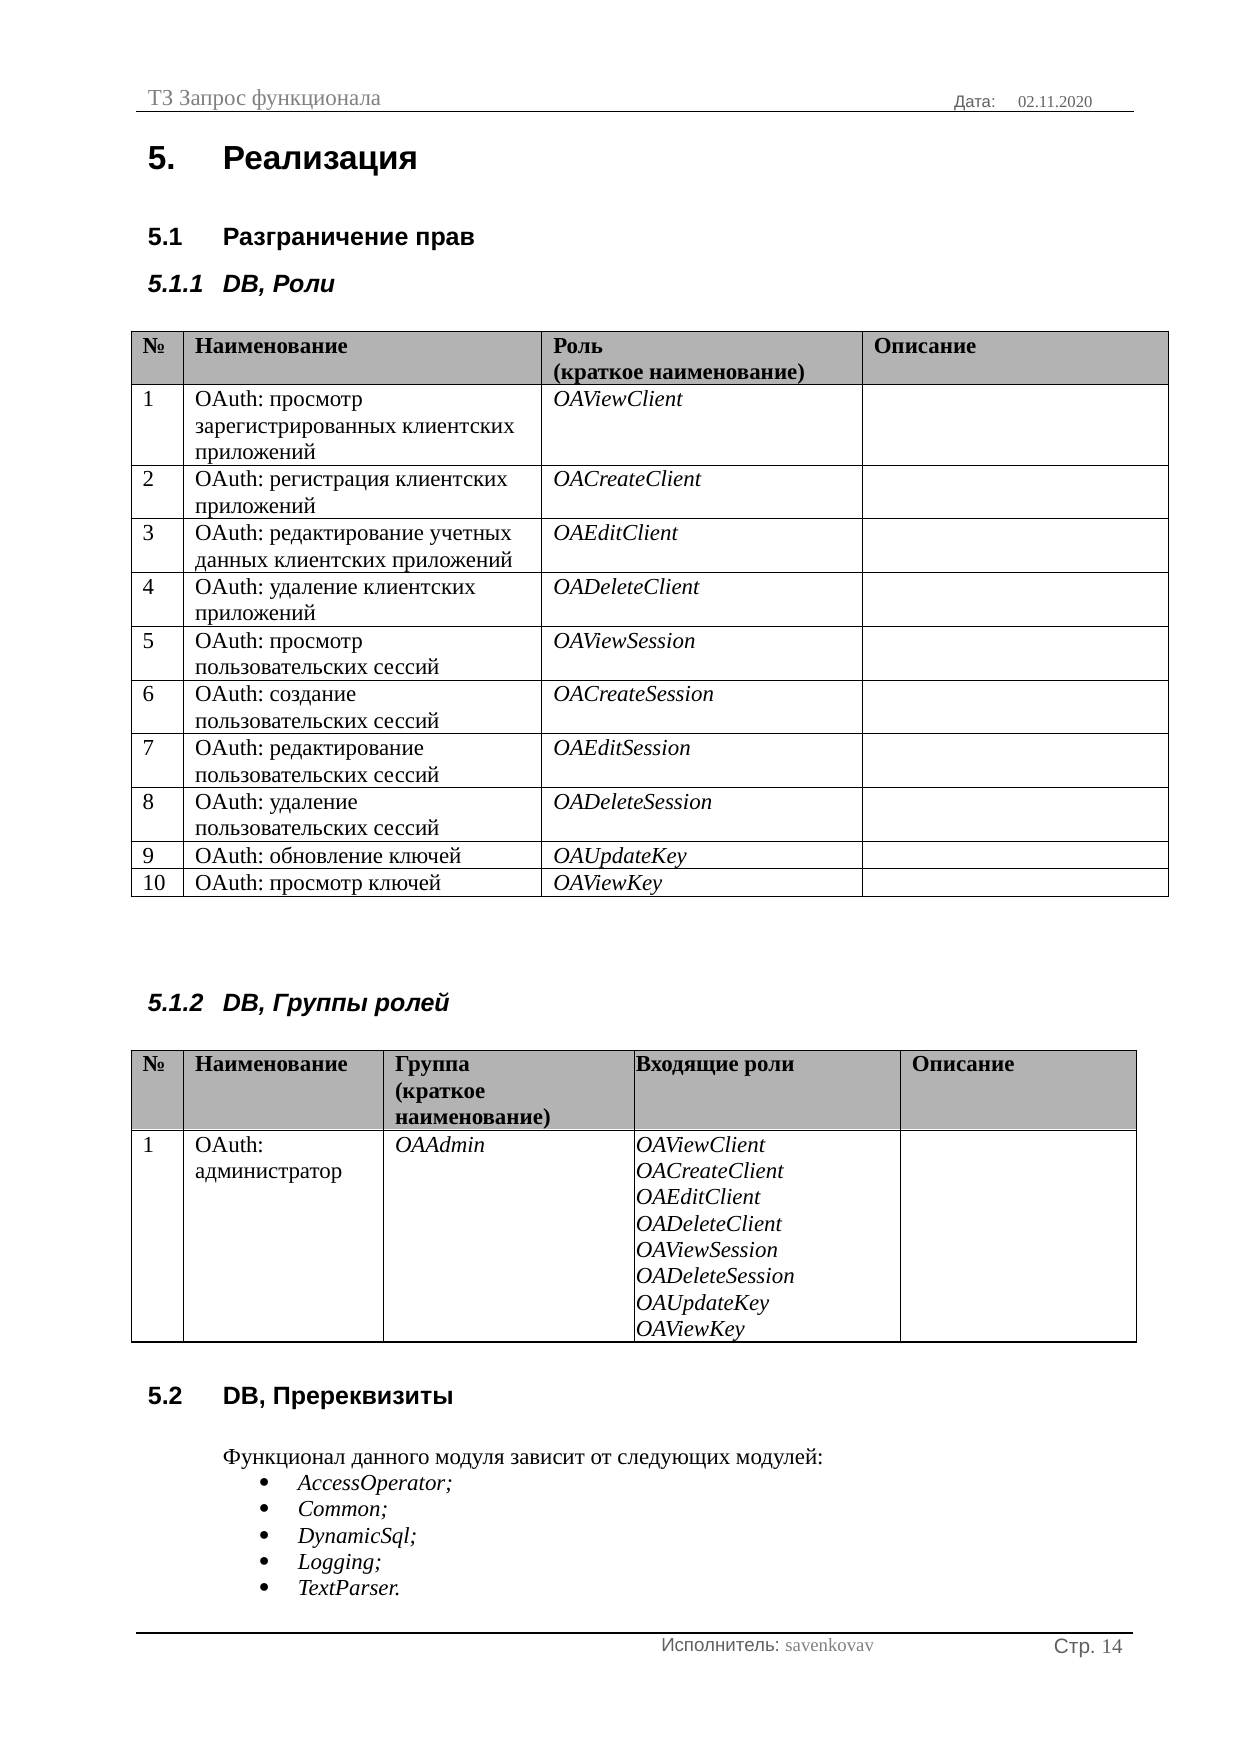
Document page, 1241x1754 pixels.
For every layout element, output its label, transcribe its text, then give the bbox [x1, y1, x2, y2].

table_cell OAuth: просмотр ключей [184, 869, 541, 896]
table_cell 6 [132, 681, 183, 733]
table_cell OAuth: создание пользовательских сессий [184, 681, 541, 733]
table_cell OAViewClient OACreateClient OAEditClient OADeleteClient OAViewSession OADeleteSession OAUpdateKey OAViewKey [635, 1131, 900, 1341]
table_cell [863, 466, 1168, 518]
table_cell OAuth: удаление пользовательских сессий [184, 788, 541, 841]
table_cell OAEditSession [542, 734, 862, 787]
list TextParser. [260, 1574, 1152, 1601]
table_header Описание [901, 1051, 1136, 1129]
table_cell [863, 842, 1168, 868]
table_cell [863, 788, 1168, 841]
table_cell [863, 869, 1168, 896]
table_cell OAEditClient [542, 519, 862, 572]
table_cell [901, 1131, 1136, 1341]
table_header Роль (краткое наименование) [542, 332, 862, 384]
list AccessOperator; [260, 1469, 1152, 1495]
table_cell 4 [132, 573, 183, 626]
table_cell OAuth: регистрация клиентских приложений [184, 466, 541, 518]
table_cell OAUpdateKey [542, 842, 862, 868]
table_cell OAAdmin [384, 1131, 634, 1341]
table_cell [863, 681, 1168, 733]
table_cell 10 [132, 869, 183, 896]
table_cell 7 [132, 734, 183, 787]
table_cell 1 [132, 1131, 183, 1341]
table_cell 3 [132, 519, 183, 572]
table_header № [132, 332, 183, 384]
table_cell 2 [132, 466, 183, 518]
table_cell OACreateClient [542, 466, 862, 518]
table_header Наименование [184, 332, 541, 384]
table_cell OACreateSession [542, 681, 862, 733]
table_cell [863, 627, 1168, 679]
table_cell OADeleteSession [542, 788, 862, 841]
text Функционал данного модуля зависит от следующих модулей: [223, 1443, 1152, 1469]
table_cell [863, 734, 1168, 787]
table_header Наименование [184, 1051, 383, 1129]
table_header № [132, 1051, 183, 1129]
list Common; [260, 1495, 1152, 1522]
table_cell OAuth: просмотр зарегистрированных клиентских приложений [184, 385, 541, 464]
table_cell OAViewKey [542, 869, 862, 896]
subtitle Разграничение прав [148, 222, 1152, 251]
table_cell OAuth: редактирование учетных данных клиентских приложений [184, 519, 541, 572]
subtitle DB, Пререквизиты [148, 1381, 1152, 1410]
list DynamicSql; [260, 1522, 1152, 1548]
table_cell OAuth: просмотр пользовательских сессий [184, 627, 541, 679]
table_cell OAViewClient [542, 385, 862, 464]
table_cell [863, 385, 1168, 464]
table_cell [863, 519, 1168, 572]
table_cell 9 [132, 842, 183, 868]
table_cell 5 [132, 627, 183, 679]
table_cell OAViewSession [542, 627, 862, 679]
subtitle Реализация [148, 138, 1152, 177]
table_cell [863, 573, 1168, 626]
table_header Входящие роли [635, 1051, 900, 1129]
list Logging; [260, 1548, 1152, 1574]
table_cell 8 [132, 788, 183, 841]
table_cell OAuth: удаление клиентских приложений [184, 573, 541, 626]
table_header Группа (краткое наименование) [384, 1051, 634, 1129]
table_cell OAuth: администратор [184, 1131, 383, 1341]
subtitle DB, Роли [148, 269, 1152, 298]
subtitle DB, Группы ролей [148, 988, 1152, 1017]
table_header Описание [863, 332, 1168, 384]
table_cell OAuth: редактирование пользовательских сессий [184, 734, 541, 787]
table_cell OADeleteClient [542, 573, 862, 626]
table_cell OAuth: обновление ключей [184, 842, 541, 868]
table_cell 1 [132, 385, 183, 464]
